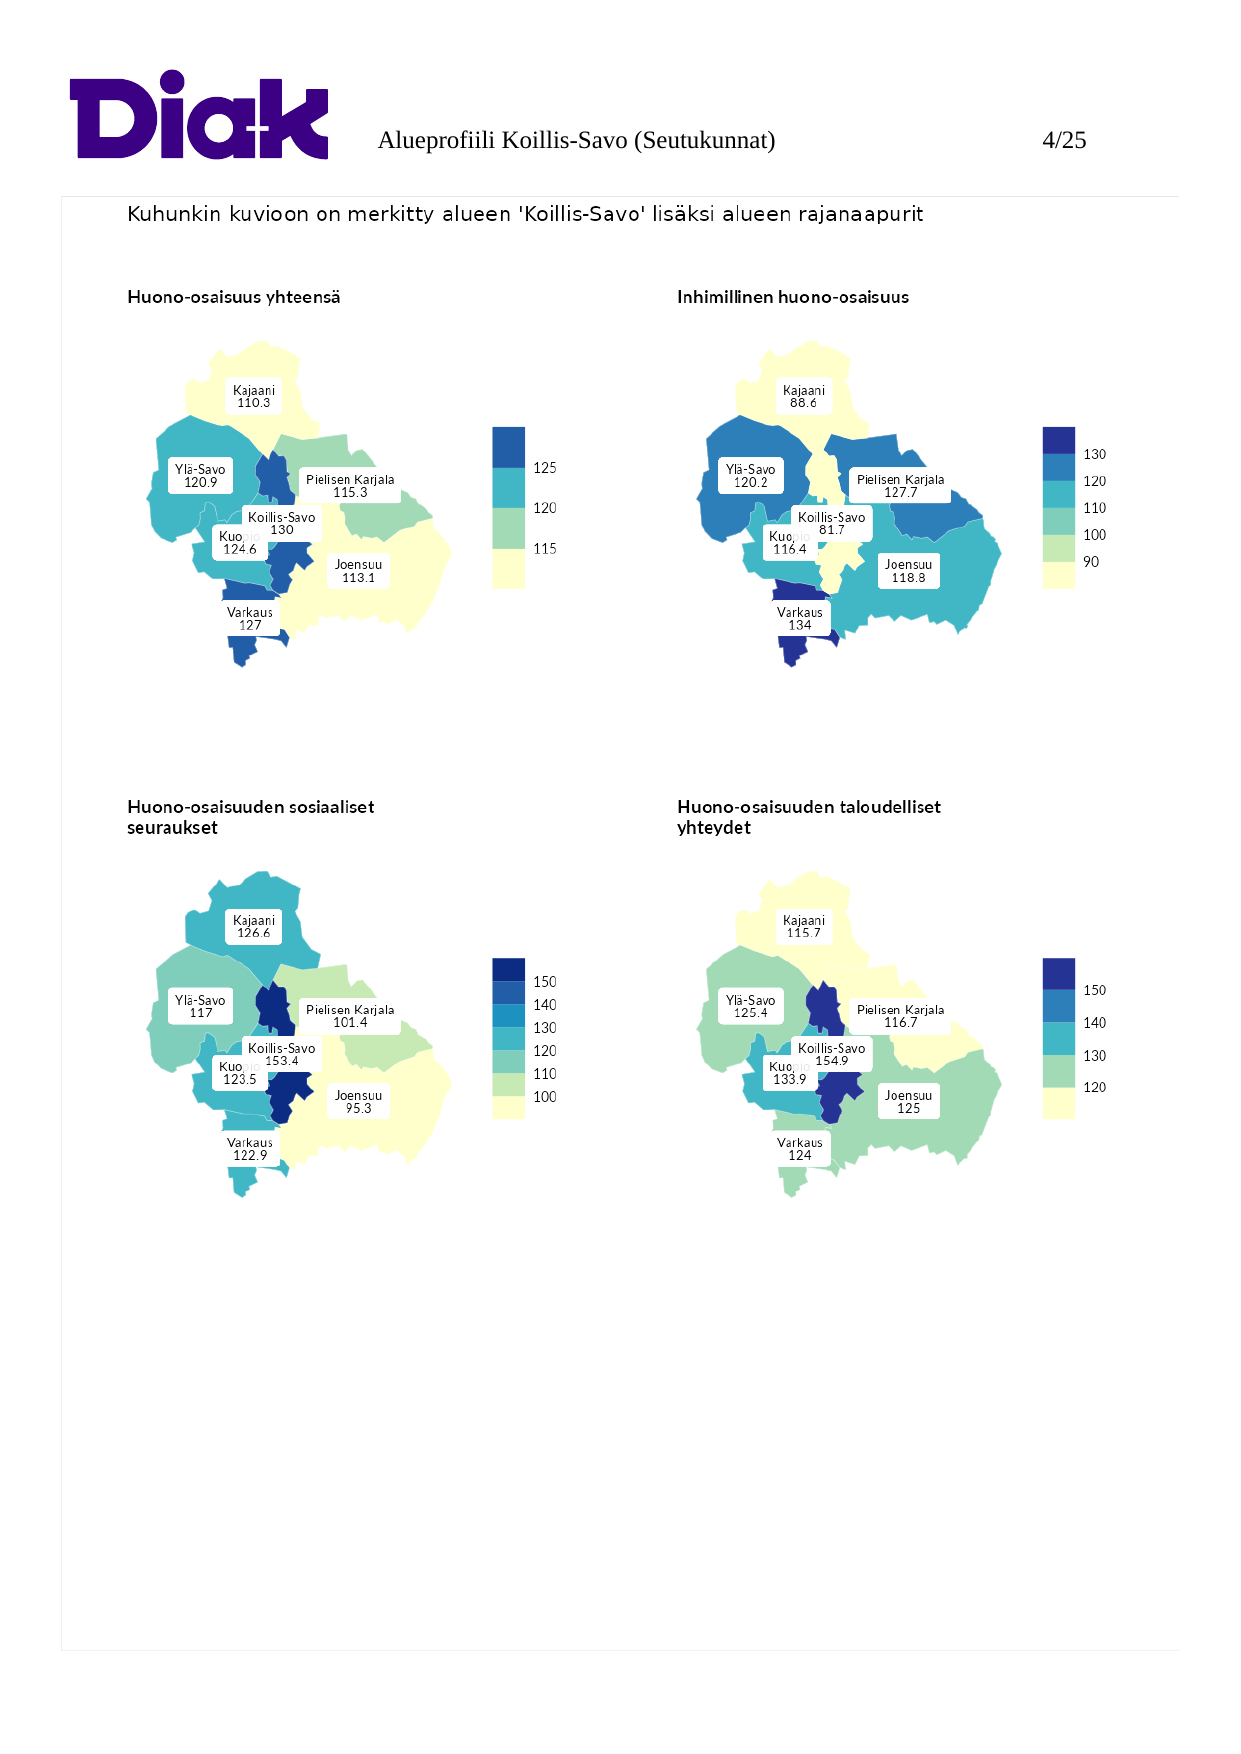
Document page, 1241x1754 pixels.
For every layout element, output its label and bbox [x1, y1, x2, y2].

picture [61, 196, 1179, 1651]
